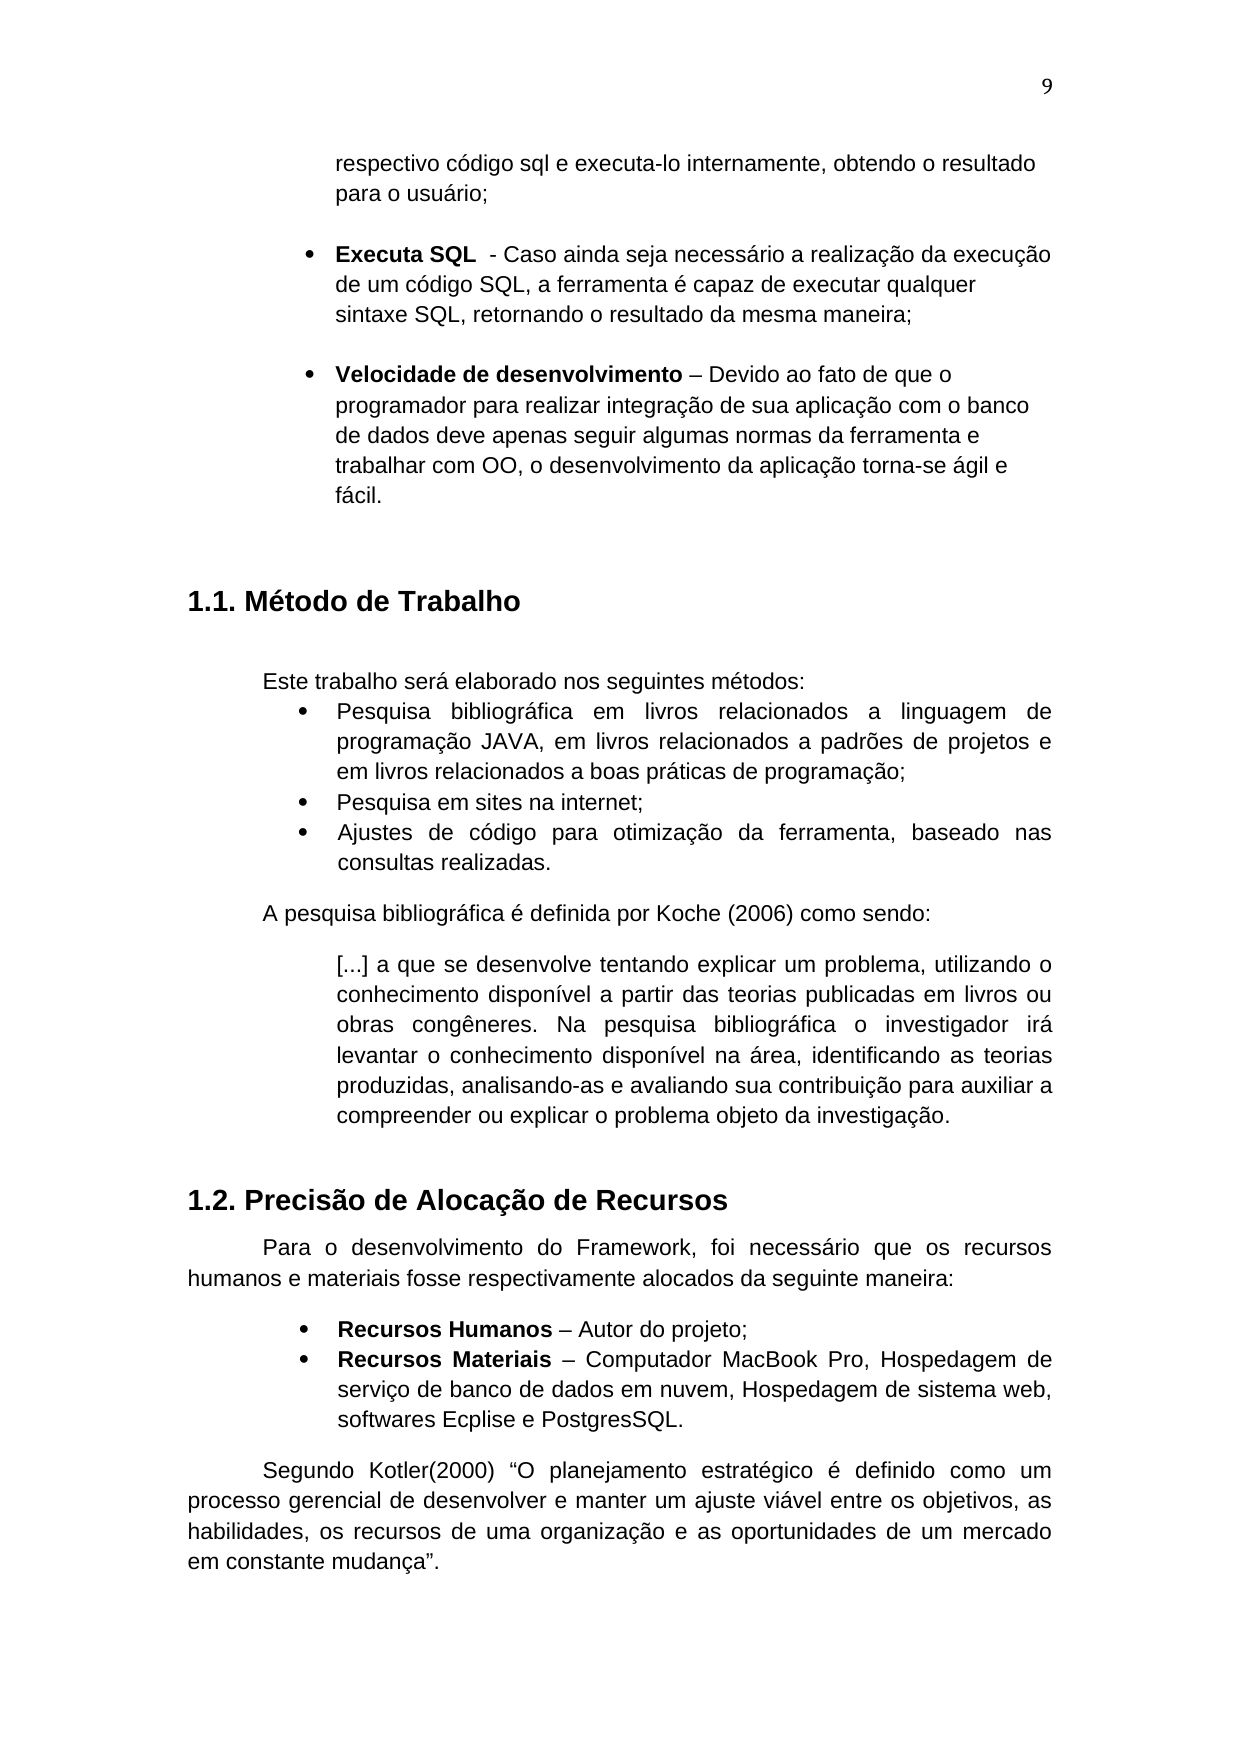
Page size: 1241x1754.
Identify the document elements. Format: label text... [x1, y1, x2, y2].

list Executa SQL - Caso ainda seja necessário a realização da execução de um código SQL, a ferramenta é capaz de executar qualquer sintaxe SQL, retornando o resultado da mesma maneira; [306, 241, 1053, 327]
text A pesquisa bibliográfica é definida por Koche (2006) como sendo: [187, 900, 1053, 926]
list Recursos Materiais – Computador MacBook Pro, Hospedagem de serviço de banco de dados em nuvem, Hospedagem de sistema web, softwares Ecplise e PostgresSQL. [300, 1346, 1053, 1433]
list Ajustes de código para otimização da ferramenta, baseado nas consultas realizadas. [299, 819, 1053, 875]
list respectivo código sql e executa-lo internamente, obtendo o resultado para o usuário; [306, 150, 1053, 207]
text Segundo Kotler(2000) “O planejamento estratégico é definido como um processo gerencial de desenvolver e manter um ajuste viável entre os objetivos, as habilidades, os recursos de uma organização e as oportunidades de um mercado em constante mudança”. [187, 1457, 1053, 1574]
text Para o desenvolvimento do Framework, foi necessário que os recursos humanos e materiais fosse respectivamente alocados da seguinte maneira: [187, 1234, 1053, 1291]
list Velocidade de desenvolvimento – Devido ao fato de que o programador para realizar integração de sua aplicação com o banco de dados deve apenas seguir algumas normas da ferramenta e trabalhar com OO, o desenvolvimento da aplicação torna-se ágil e fácil. [306, 361, 1053, 509]
subtitle 1.1. Método de Trabalho [187, 584, 1053, 618]
list Recursos Humanos – Autor do projeto; [300, 1316, 1053, 1342]
list Este trabalho será elaborado nos seguintes métodos: [187, 668, 1053, 694]
subtitle 1.2. Precisão de Alocação de Recursos [187, 1183, 1053, 1217]
list [...] a que se desenvolve tentando explicar um problema, utilizando o conhecimento disponível a partir das teorias publicadas em livros ou obras congêneres. Na pesquisa bibliográfica o investigador irá levantar o conhecimento disponível na área, identificando as teorias produzidas, analisando-as e avaliando sua contribuição para auxiliar a compreender ou explicar o problema objeto da investigação. [336, 951, 1053, 1128]
list Pesquisa bibliográfica em livros relacionados a linguagem de programação JAVA, em livros relacionados a padrões de projetos e em livros relacionados a boas práticas de programação; [299, 698, 1053, 785]
list Pesquisa em sites na internet; [299, 788, 1053, 815]
